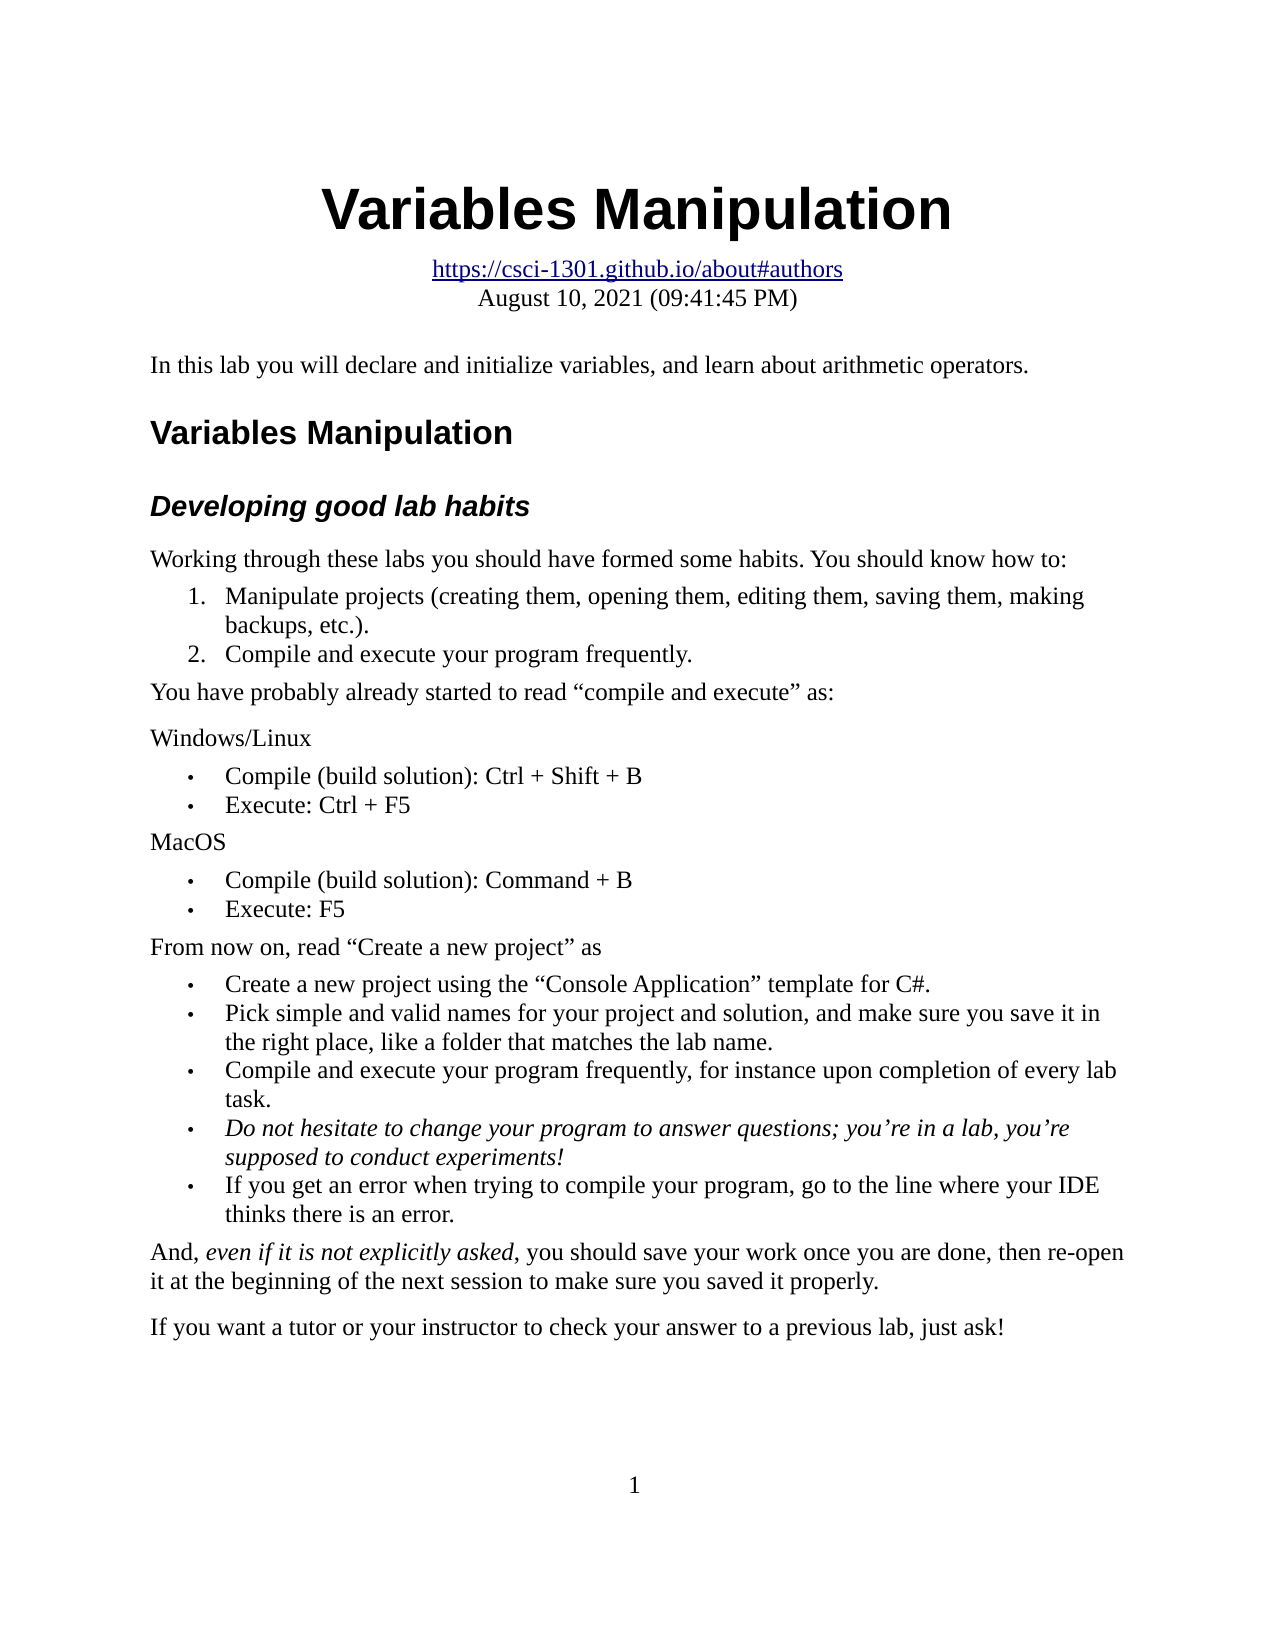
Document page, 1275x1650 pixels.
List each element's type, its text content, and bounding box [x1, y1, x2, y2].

list Execute: Ctrl + F5 [187, 790, 1125, 818]
text In this lab you will declare and initialize variables, and learn about arithmetic operators. [150, 350, 1125, 378]
list If you get an error when trying to compile your program, go to the line where your IDE thinks there is an error. [187, 1171, 1125, 1228]
text From now on, read “Create a new project” as [150, 932, 1125, 960]
title Variables Manipulation [150, 175, 1125, 242]
text If you want a tutor or your instructor to check your answer to a previous lab, just ask! [150, 1312, 1125, 1341]
list Compile and execute your program frequently, for instance upon completion of every lab task. [187, 1056, 1125, 1113]
list Do not hesitate to change your program to answer questions; you’re in a lab, you’re supposed to conduct experiments! [187, 1113, 1125, 1171]
text You have probably already started to read “compile and execute” as: [150, 677, 1125, 705]
list Manipulate projects (creating them, opening them, editing them, saving them, making backups, etc.). [187, 581, 1125, 639]
text Working through these labs you should have formed some habits. You should know how to: [150, 544, 1125, 572]
list Compile (build solution): Command + B [187, 865, 1125, 894]
list Create a new project using the “Console Application” template for C#. [187, 969, 1125, 998]
list Execute: F5 [187, 894, 1125, 923]
text And, even if it is not explicitly asked, you should save your work once you are done, then re-open it at the beginning of the next session to make sure you saved it properly. [150, 1237, 1125, 1294]
list Pick simple and valid names for your project and solution, and make sure you save it in the right place, like a folder that matches the lab name. [187, 998, 1125, 1056]
subtitle Variables Manipulation [150, 412, 1125, 451]
list Compile and execute your program frequently. [187, 639, 1125, 668]
subtitle Developing good lab habits [150, 489, 1125, 522]
text https://csci-1301.github.io/about#authors [150, 254, 1125, 283]
text Windows/Linux [150, 723, 1125, 752]
list Compile (build solution): Ctrl + Shift + B [187, 761, 1125, 790]
text MacOS [150, 827, 1125, 856]
text August 10, 2021 (09:41:45 PM) [150, 283, 1125, 312]
